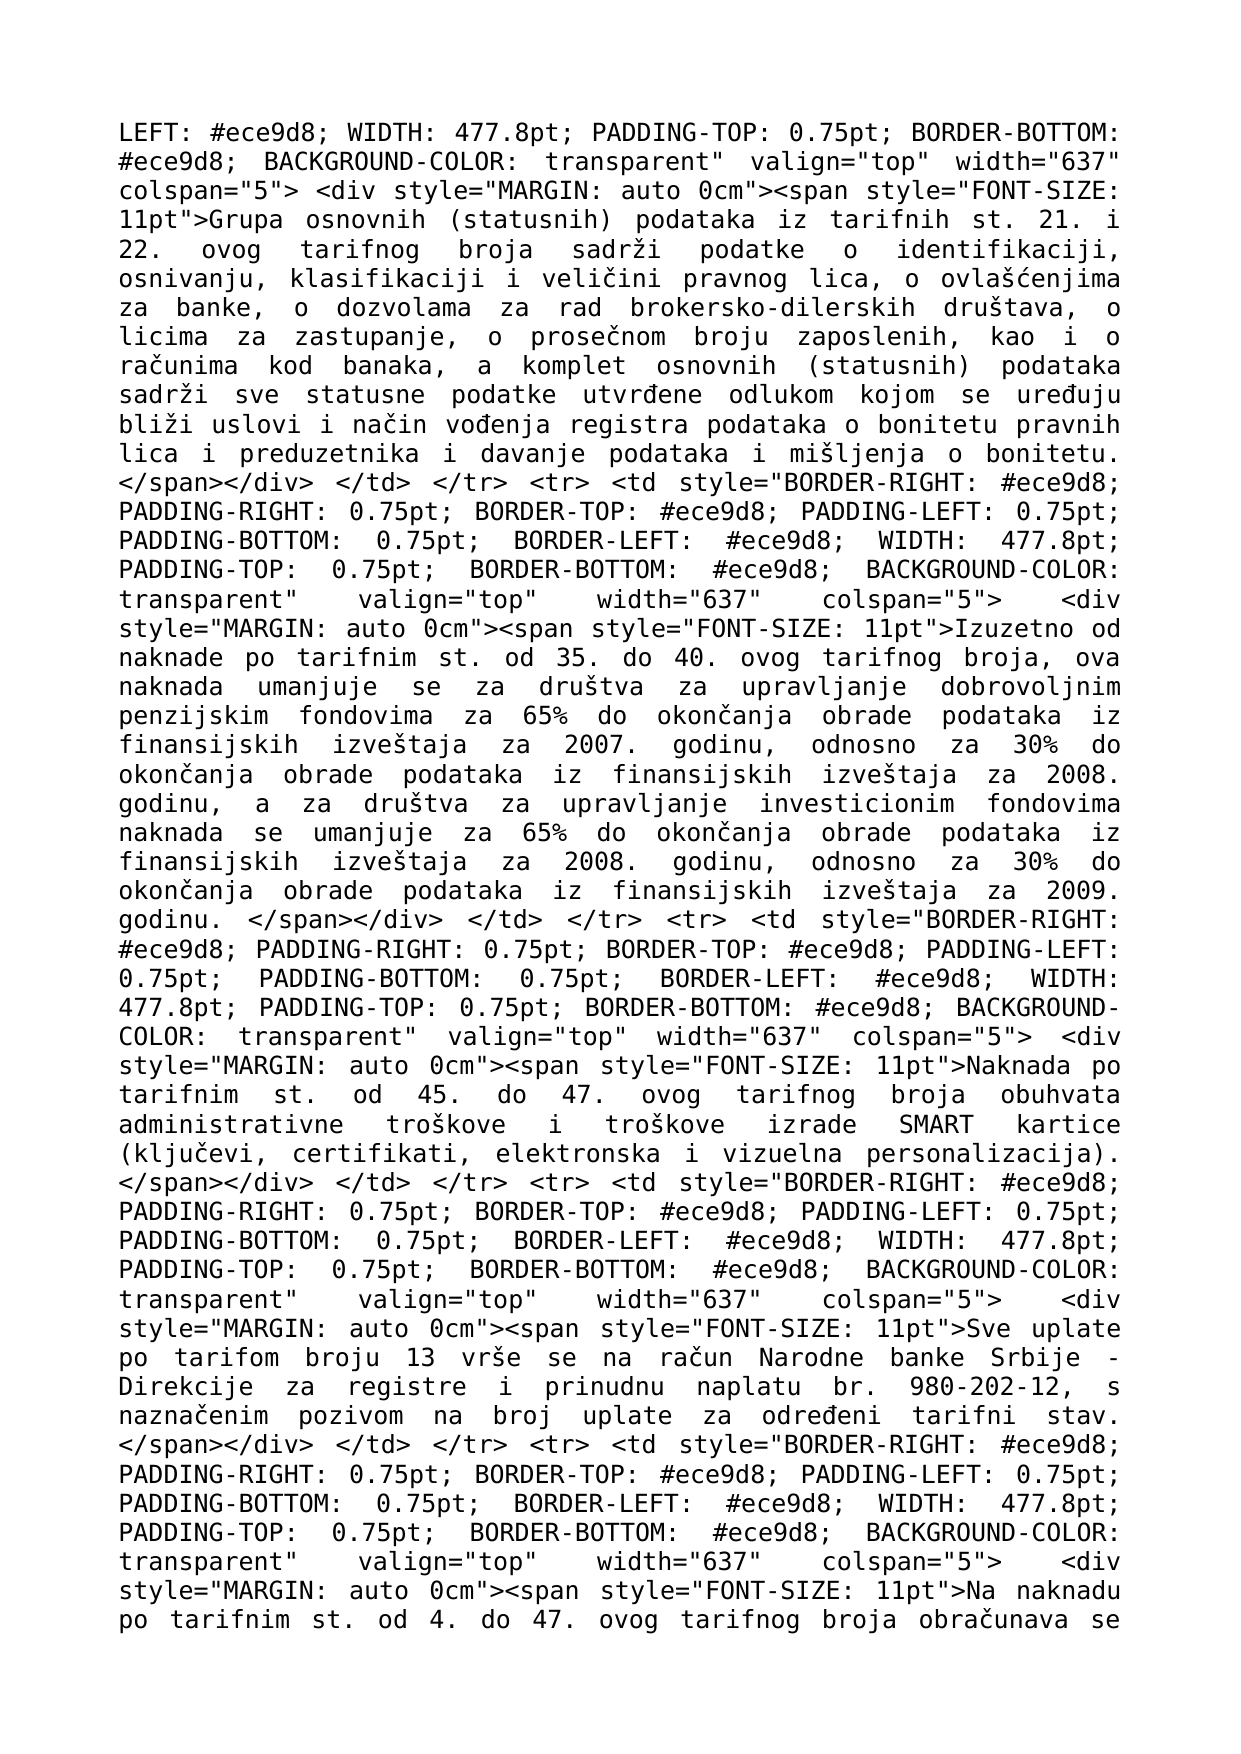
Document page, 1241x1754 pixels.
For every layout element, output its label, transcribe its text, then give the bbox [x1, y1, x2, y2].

text LEFT: #ece9d8; WIDTH: 477.8pt; PADDING-TOP: 0.75pt; BORDER-BOTTOM: #ece9d8; BACKGROUND-COLOR: transparent" valign="top" width="637" colspan="5"> <div style="MARGIN: auto 0cm"><span style="FONT-SIZE: 11pt">Grupa osnovnih (statusnih) podataka iz tarifnih st. 21. i 22. ovog tarifnog broja sadrži podatke o identifikaciji, osnivanju, klasifikaciji i veličini pravnog lica, o ovlašćenjima za banke, o dozvolama za rad brokersko-dilerskih društava, o licima za zastupanje, o prosečnom broju zaposlenih, kao i o računima kod banaka, a komplet osnovnih (statusnih) podataka sadrži sve statusne podatke utvrđene odlukom kojom se uređuju bliži uslovi i način vođenja registra podataka o bonitetu pravnih lica i preduzetnika i davanje podataka i mišljenja o bonitetu. </span></div> </td> </tr> <tr> <td style="BORDER-RIGHT: #ece9d8; PADDING-RIGHT: 0.75pt; BORDER-TOP: #ece9d8; PADDING-LEFT: 0.75pt; PADDING-BOTTOM: 0.75pt; BORDER-LEFT: #ece9d8; WIDTH: 477.8pt; PADDING-TOP: 0.75pt; BORDER-BOTTOM: #ece9d8; BACKGROUND-COLOR: transparent" valign="top" width="637" colspan="5"> <div style="MARGIN: auto 0cm"><span style="FONT-SIZE: 11pt">Izuzetno od naknade po tarifnim st. od 35. do 40. ovog tarifnog broja, ova naknada umanjuje se za društva za upravljanje dobrovoljnim penzijskim fondovima za 65% do okončanja obrade podataka iz finansijskih izveštaja za 2007. godinu, odnosno za 30% do okončanja obrade podataka iz finansijskih izveštaja za 2008. godinu, a za društva za upravljanje investicionim fondovima naknada se umanjuje za 65% do okončanja obrade podataka iz finansijskih izveštaja za 2008. godinu, odnosno za 30% do okončanja obrade podataka iz finansijskih izveštaja za 2009. godinu. </span></div> </td> </tr> <tr> <td style="BORDER-RIGHT: #ece9d8; PADDING-RIGHT: 0.75pt; BORDER-TOP: #ece9d8; PADDING-LEFT: 0.75pt; PADDING-BOTTOM: 0.75pt; BORDER-LEFT: #ece9d8; WIDTH: 477.8pt; PADDING-TOP: 0.75pt; BORDER-BOTTOM: #ece9d8; BACKGROUND-COLOR: transparent" valign="top" width="637" colspan="5"> <div style="MARGIN: auto 0cm"><span style="FONT-SIZE: 11pt">Naknada po tarifnim st. od 45. do 47. ovog tarifnog broja obuhvata administrativne troškove i troškove izrade SMART kartice (ključevi, certifikati, elektronska i vizuelna personalizacija). </span></div> </td> </tr> <tr> <td style="BORDER-RIGHT: #ece9d8; PADDING-RIGHT: 0.75pt; BORDER-TOP: #ece9d8; PADDING-LEFT: 0.75pt; PADDING-BOTTOM: 0.75pt; BORDER-LEFT: #ece9d8; WIDTH: 477.8pt; PADDING-TOP: 0.75pt; BORDER-BOTTOM: #ece9d8; BACKGROUND-COLOR: transparent" valign="top" width="637" colspan="5"> <div style="MARGIN: auto 0cm"><span style="FONT-SIZE: 11pt">Sve uplate po tarifom broju 13 vrše se na račun Narodne banke Srbije - Direkcije za registre i prinudnu naplatu br. 980-202-12, s naznačenim pozivom na broj uplate za određeni tarifni stav. </span></div> </td> </tr> <tr> <td style="BORDER-RIGHT: #ece9d8; PADDING-RIGHT: 0.75pt; BORDER-TOP: #ece9d8; PADDING-LEFT: 0.75pt; PADDING-BOTTOM: 0.75pt; BORDER-LEFT: #ece9d8; WIDTH: 477.8pt; PADDING-TOP: 0.75pt; BORDER-BOTTOM: #ece9d8; BACKGROUND-COLOR: transparent" valign="top" width="637" colspan="5"> <div style="MARGIN: auto 0cm"><span style="FONT-SIZE: 11pt">Na naknadu po tarifnim st. od 4. do 47. ovog tarifnog broja obračunava se [118, 118, 1122, 1635]
